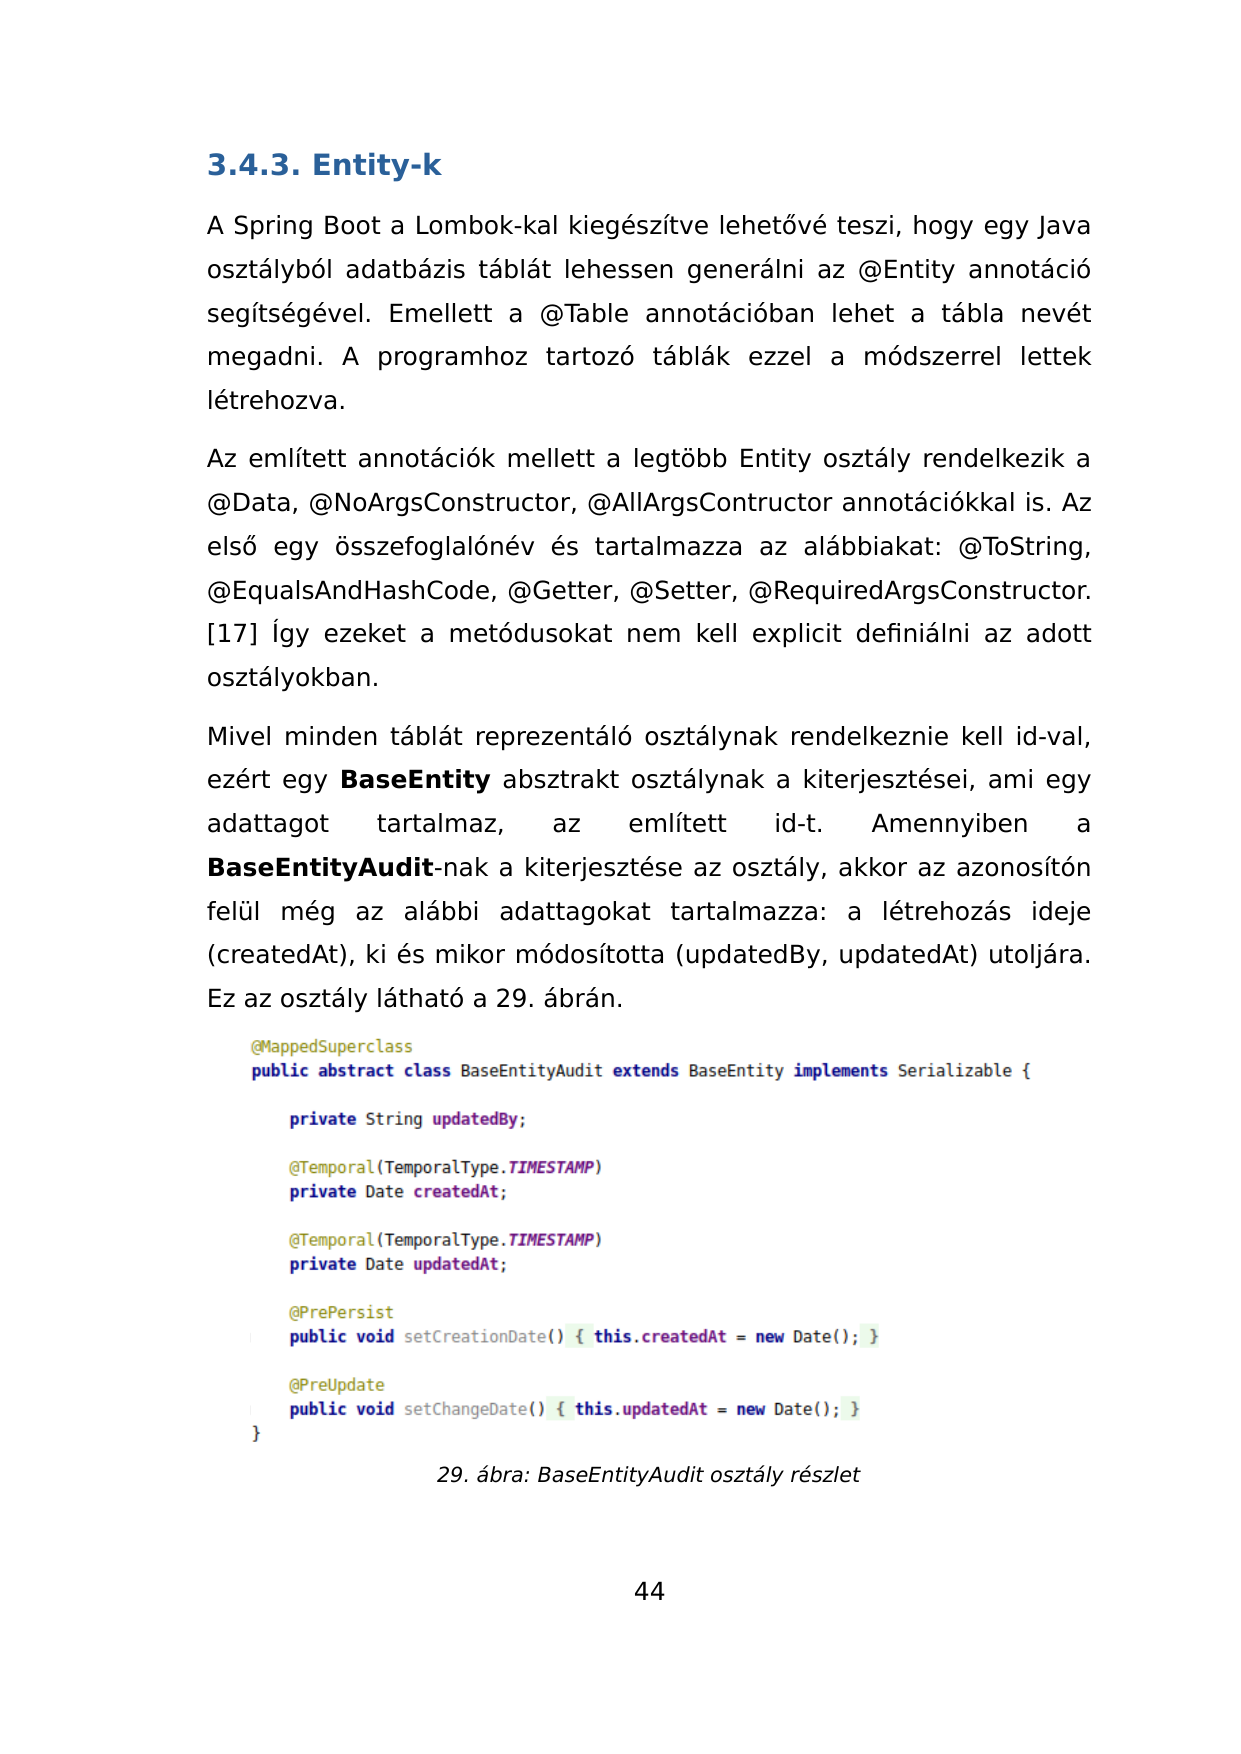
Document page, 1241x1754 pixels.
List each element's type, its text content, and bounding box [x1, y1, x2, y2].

text Az említett annotációk mellett a legtöbb Entity osztály rendelkezik a @Data, @NoArgsConstructor, @AllArgsContructor annotációkkal is. Az első egy összefoglalónév és tartalmazza az alábbiakat: @ToString, @EqualsAndHashCode, @Getter, @Setter, @RequiredArgsConstructor.[17] Így ezeket a metódusokat nem kell explicit definiálni az adott osztályokban. [207, 445, 1093, 693]
text Mivel minden táblát reprezentáló osztálynak rendelkeznie kell id-val, ezért egy BaseEntity absztrakt osztálynak a kiterjesztései, ami egy adattagot tartalmaz, az említett id-t. Amennyiben a BaseEntityAudit-nak a kiterjesztése az osztály, akkor az azonosítón felül még az alábbi adattagokat tartalmazza: a létrehozás ideje (createdAt), ki és mikor módosította (updatedBy, updatedAt) utoljára. Ez az osztály látható a 29. ábrán. [207, 722, 1093, 1013]
text 29. ábra: BaseEntityAudit osztály részlet [250, 1446, 1049, 1487]
text A Spring Boot a Lombok-kal kiegészítve lehetővé teszi, hogy egy Java osztályból adatbázis táblát lehessen generálni az @Entity annotáció segítségével. Emellett a @Table annotációban lehet a tábla nevét megadni. A programhoz tartozó táblák ezzel a módszerrel lettek létrehozva. [207, 211, 1093, 416]
subtitle Entity-k [207, 148, 1093, 182]
picture [250, 1035, 1050, 1446]
